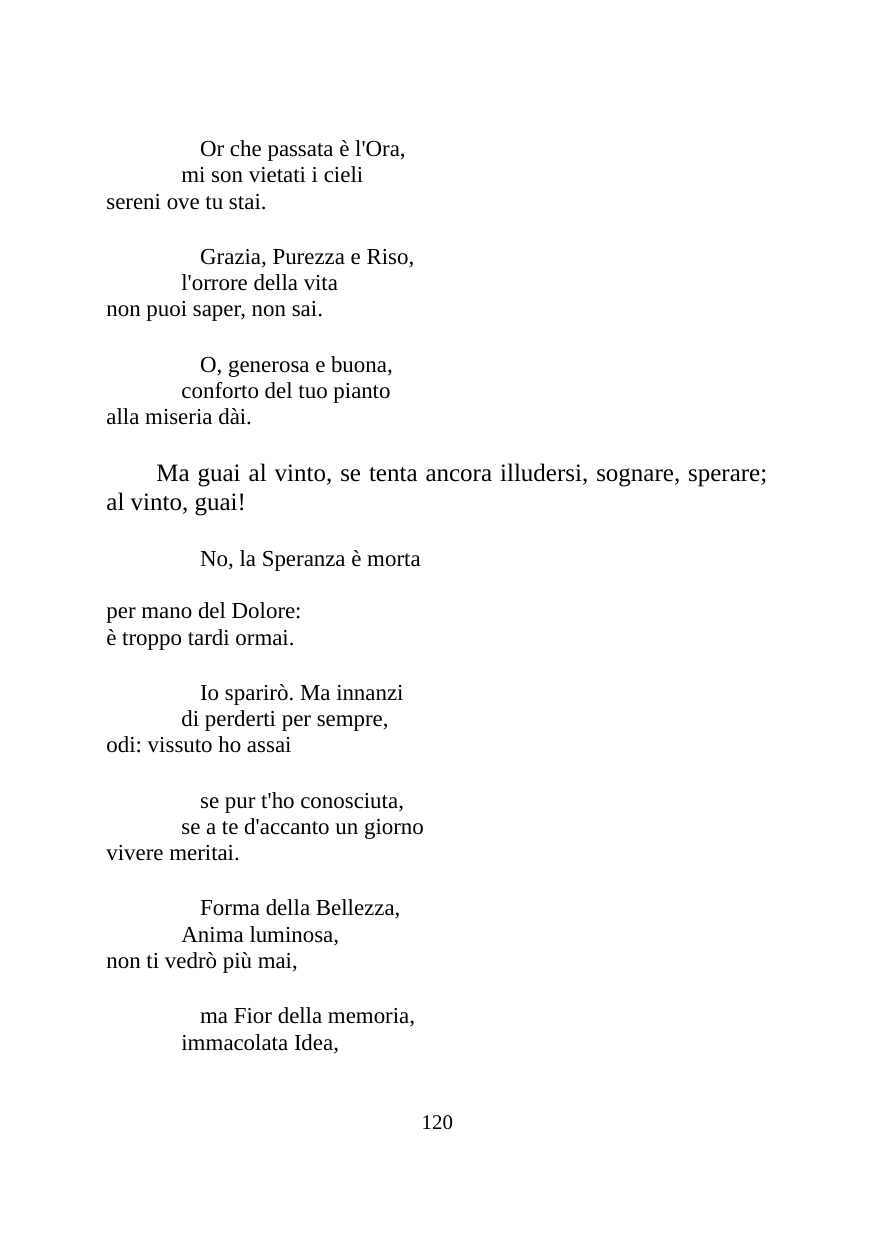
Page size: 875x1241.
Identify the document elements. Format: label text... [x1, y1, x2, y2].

text Forma della Bellezza, [200, 894, 768, 921]
text No, la Speranza è morta [200, 545, 768, 571]
text non puoi saper, non sai. [106, 296, 768, 322]
text immacolata Idea, [181, 1029, 768, 1055]
text Anima luminosa, [181, 921, 768, 947]
text l'orrore della vita [181, 269, 768, 296]
text è troppo tardi ormai. [106, 624, 768, 650]
text se a te d'accanto un giorno [181, 813, 768, 839]
text di perderti per sempre, [181, 705, 768, 732]
text se pur t'ho conosciuta, [200, 787, 768, 813]
text alla miseria dài. [106, 403, 768, 430]
text per mano del Dolore: [106, 597, 768, 624]
text O, generosa e buona, [200, 351, 768, 377]
text non ti vedrò più mai, [106, 947, 768, 973]
text Ma guai al vinto, se tenta ancora illudersi, sognare, sperare; al vinto, guai! [106, 458, 768, 516]
text Or che passata è l'Ora, [200, 135, 768, 161]
text Io sparirò. Ma innanzi [200, 679, 768, 705]
text mi son vietati i cieli [181, 161, 768, 188]
text conforto del tuo pianto [181, 377, 768, 403]
text ma Fior della memoria, [200, 1002, 768, 1029]
text Grazia, Purezza e Riso, [200, 243, 768, 269]
text odi: vissuto ho assai [106, 732, 768, 758]
text vivere meritai. [106, 839, 768, 866]
text sereni ove tu stai. [106, 188, 768, 214]
